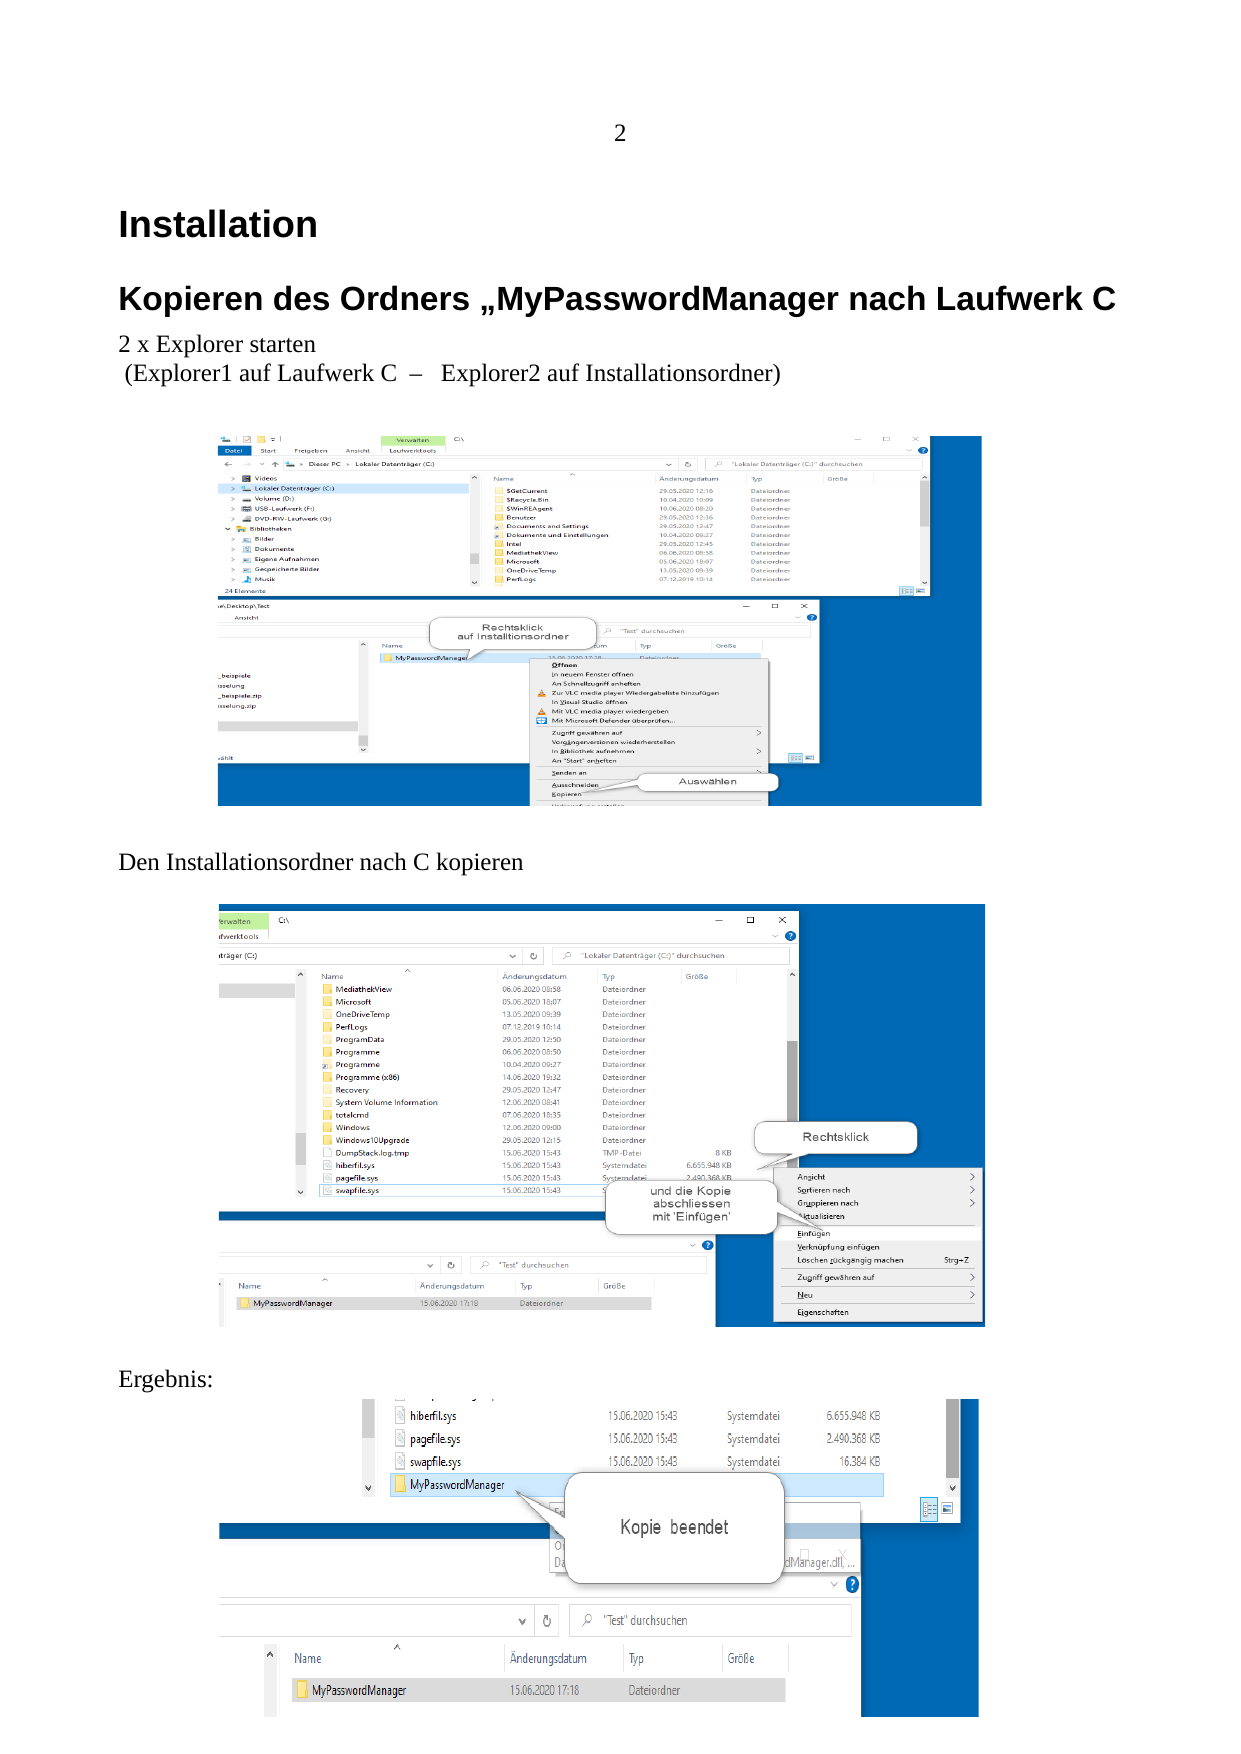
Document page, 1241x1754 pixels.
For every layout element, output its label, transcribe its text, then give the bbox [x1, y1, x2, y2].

picture [218, 904, 986, 1327]
subtitle Kopieren des Ordners „MyPasswordManager nach Laufwerk C [118, 278, 1122, 317]
text 2 x Explorer starten [118, 329, 1122, 358]
text Ergebnis: [118, 1364, 1122, 1393]
subtitle Installation [118, 201, 1122, 245]
picture [219, 1399, 979, 1717]
text (Explorer1 auf Laufwerk C – Explorer2 auf Installationsordner) [118, 358, 1122, 387]
text Den Installationsordner nach C kopieren [118, 847, 1122, 876]
picture [217, 436, 982, 806]
